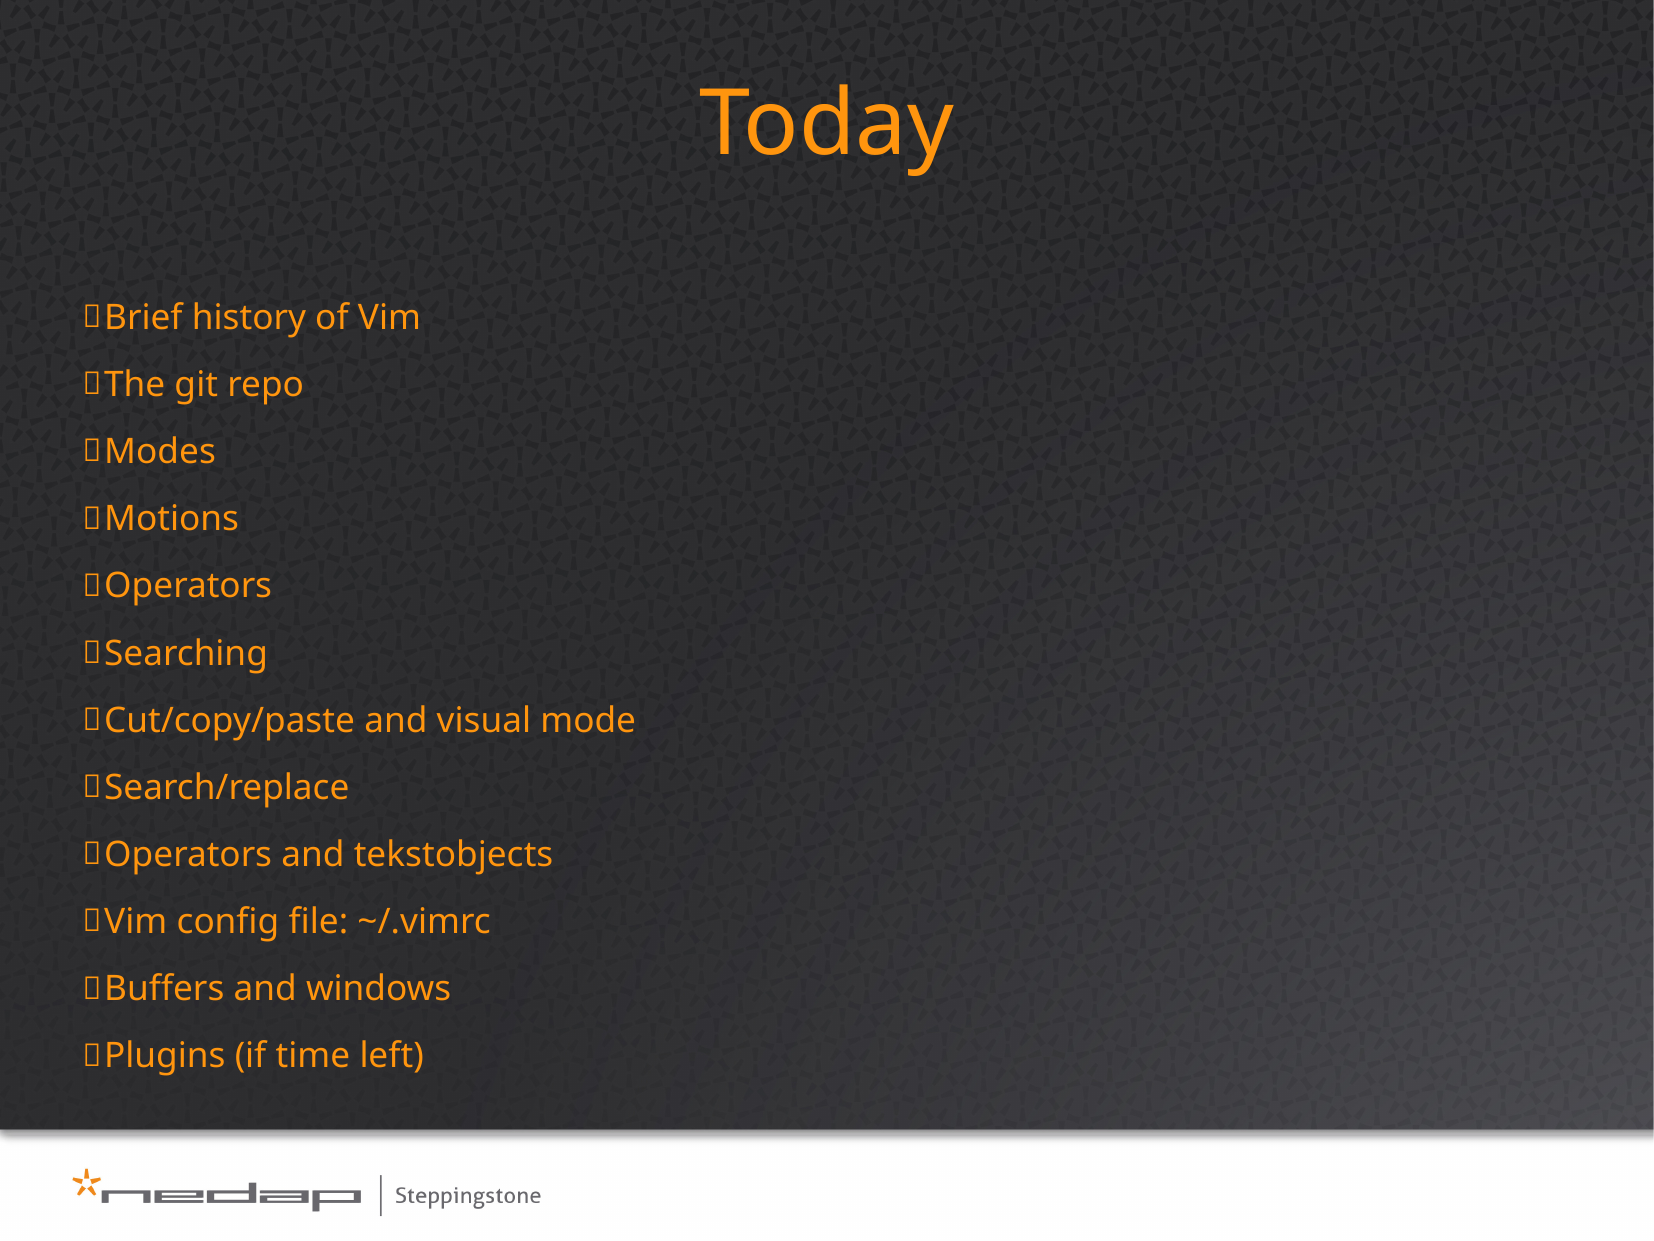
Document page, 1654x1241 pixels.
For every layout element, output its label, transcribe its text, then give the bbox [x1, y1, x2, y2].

list Brief history of Vim The git repo Modes Motions Operators Searching Cut/copy/paste and visual mode Search/replace Operators and tekstobjects Vim config file: ~/.vimrc Buffers and windows Plugins (if time left) [82, 224, 1538, 1087]
picture [0, 0, 1654, 1241]
title Today [82, 49, 1571, 189]
